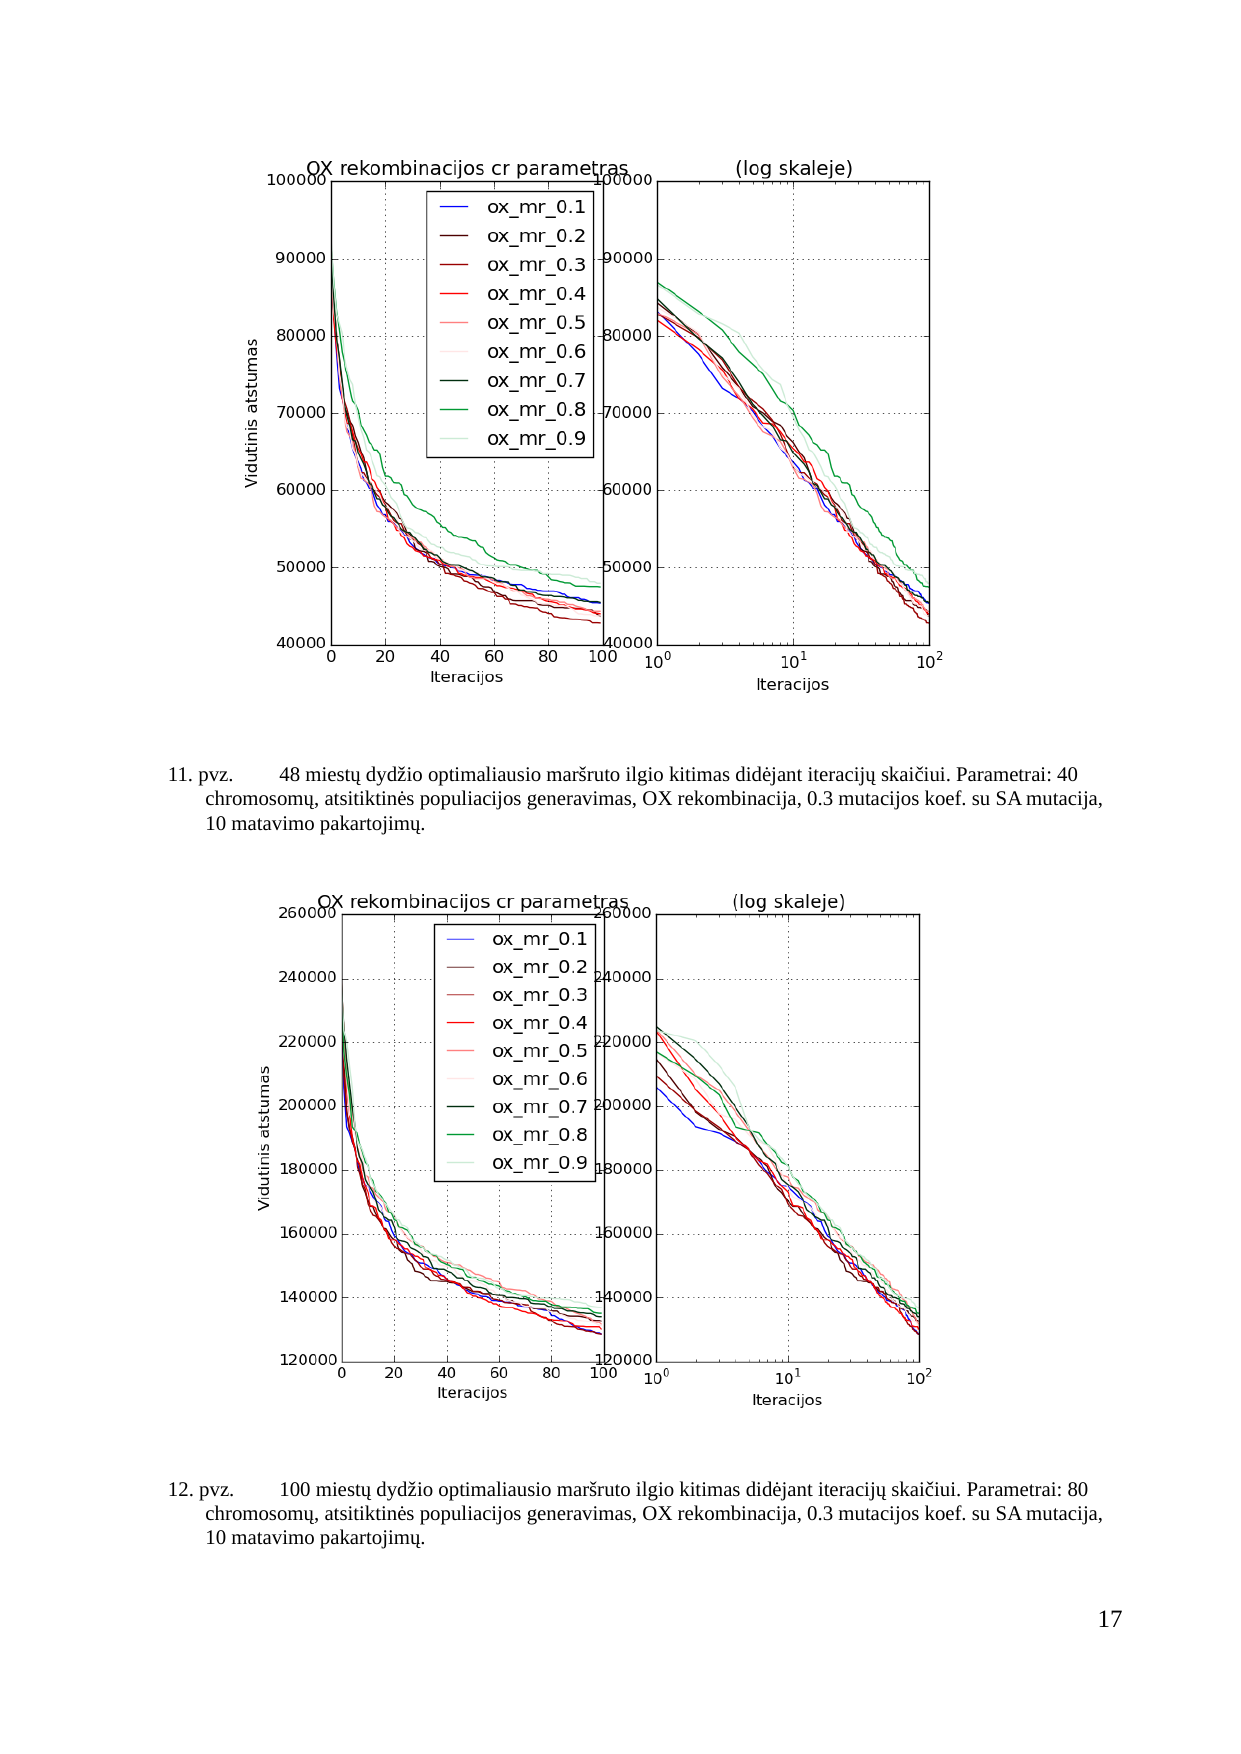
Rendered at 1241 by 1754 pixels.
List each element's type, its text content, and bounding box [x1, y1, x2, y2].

table_header [118, 118, 1122, 744]
table_header [118, 853, 1122, 858]
table_header [118, 859, 1122, 1459]
table_cell 100 miestų dydžio optimaliausio maršruto ilgio kitimas didėjant iteracijų skaičiui. Parametrai: 80 chromosomų, atsitiktinės populiacijos generavimas, OX rekombinacija, 0.3 mutacijos koef. su SA mutacija, 10 matavimo pakartojimų. [118, 1459, 1122, 1568]
picture [234, 123, 1006, 702]
picture [248, 858, 993, 1417]
table_cell 48 miestų dydžio optimaliausio maršruto ilgio kitimas didėjant iteracijų skaičiui. Parametrai: 40 chromosomų, atsitiktinės populiacijos generavimas, OX rekombinacija, 0.3 mutacijos koef. su SA mutacija, 10 matavimo pakartojimų. [118, 744, 1122, 853]
